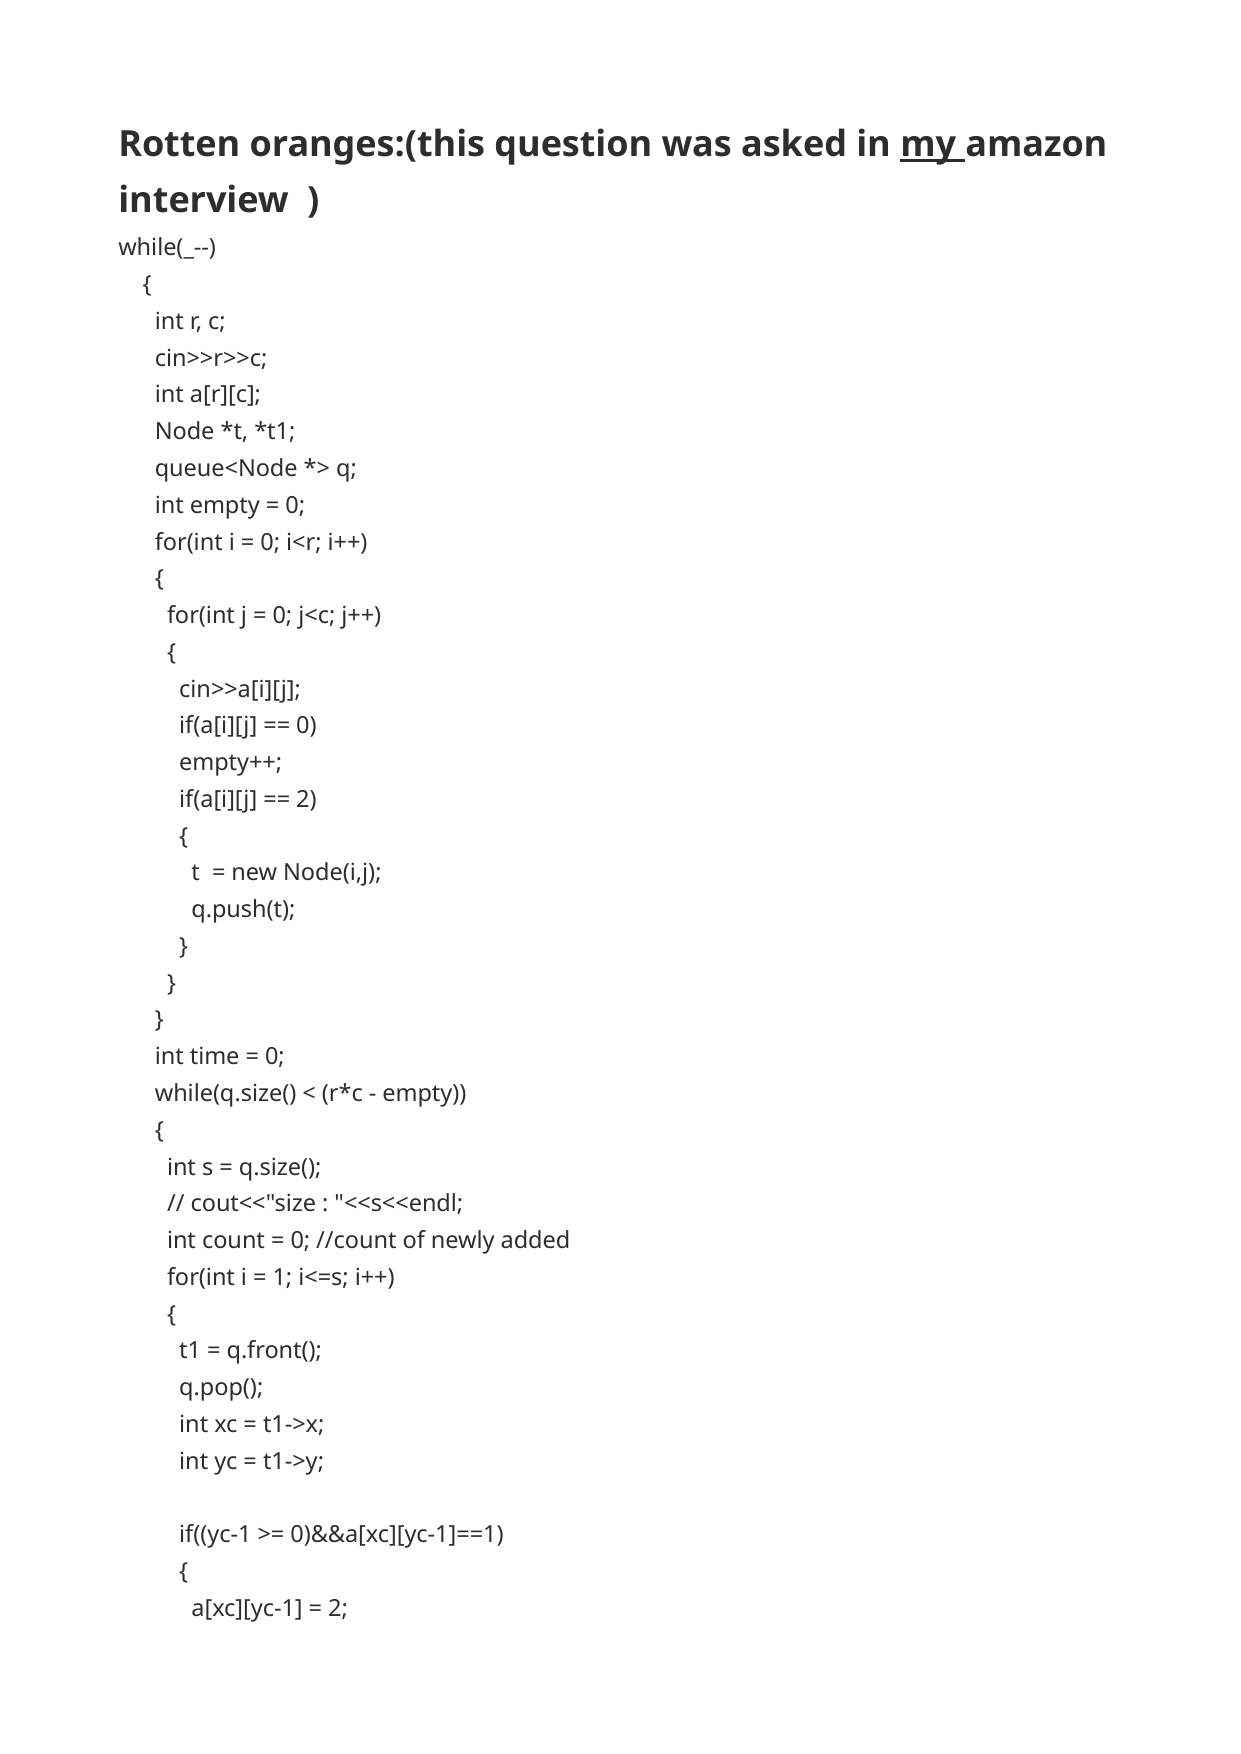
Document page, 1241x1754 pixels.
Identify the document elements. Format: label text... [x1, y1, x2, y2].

text q.push(t); [118, 892, 1122, 924]
text int r, c; [118, 304, 1122, 336]
text Rotten oranges:(this question was asked in my amazon interview ) [118, 118, 1122, 223]
text Node *t, *t1; [118, 414, 1122, 446]
text if(a[i][j] == 0) [118, 709, 1122, 741]
text if((yc-1 >= 0)&&a[xc][yc-1]==1) [118, 1518, 1122, 1549]
text cin>>r>>c; [118, 341, 1122, 373]
text } [118, 929, 1122, 961]
text { [118, 1113, 1122, 1145]
text if(a[i][j] == 2) [118, 782, 1122, 814]
text } [118, 1003, 1122, 1035]
text int xc = t1->x; [118, 1407, 1122, 1439]
text for(int i = 0; i<r; i++) [118, 525, 1122, 557]
text while(_--) [118, 231, 1122, 263]
text { [118, 267, 1122, 299]
text int time = 0; [118, 1039, 1122, 1072]
text int a[r][c]; [118, 378, 1122, 410]
text a[xc][yc-1] = 2; [118, 1591, 1122, 1623]
text while(q.size() < (r*c - empty)) [118, 1076, 1122, 1108]
text int yc = t1->y; [118, 1444, 1122, 1476]
text queue<Node *> q; [118, 451, 1122, 483]
text t1 = q.front(); [118, 1334, 1122, 1366]
text { [118, 1554, 1122, 1586]
text { [118, 635, 1122, 667]
text q.pop(); [118, 1371, 1122, 1402]
text for(int i = 1; i<=s; i++) [118, 1260, 1122, 1292]
text // cout<<"size : "<<s<<endl; [118, 1187, 1122, 1219]
text int empty = 0; [118, 488, 1122, 520]
text empty++; [118, 745, 1122, 777]
text { [118, 1297, 1122, 1329]
text { [118, 819, 1122, 851]
text cin>>a[i][j]; [118, 672, 1122, 704]
text int count = 0; //count of newly added [118, 1223, 1122, 1255]
text { [118, 562, 1122, 593]
text t = new Node(i,j); [118, 856, 1122, 888]
text for(int j = 0; j<c; j++) [118, 598, 1122, 630]
text int s = q.size(); [118, 1150, 1122, 1182]
text } [118, 966, 1122, 998]
